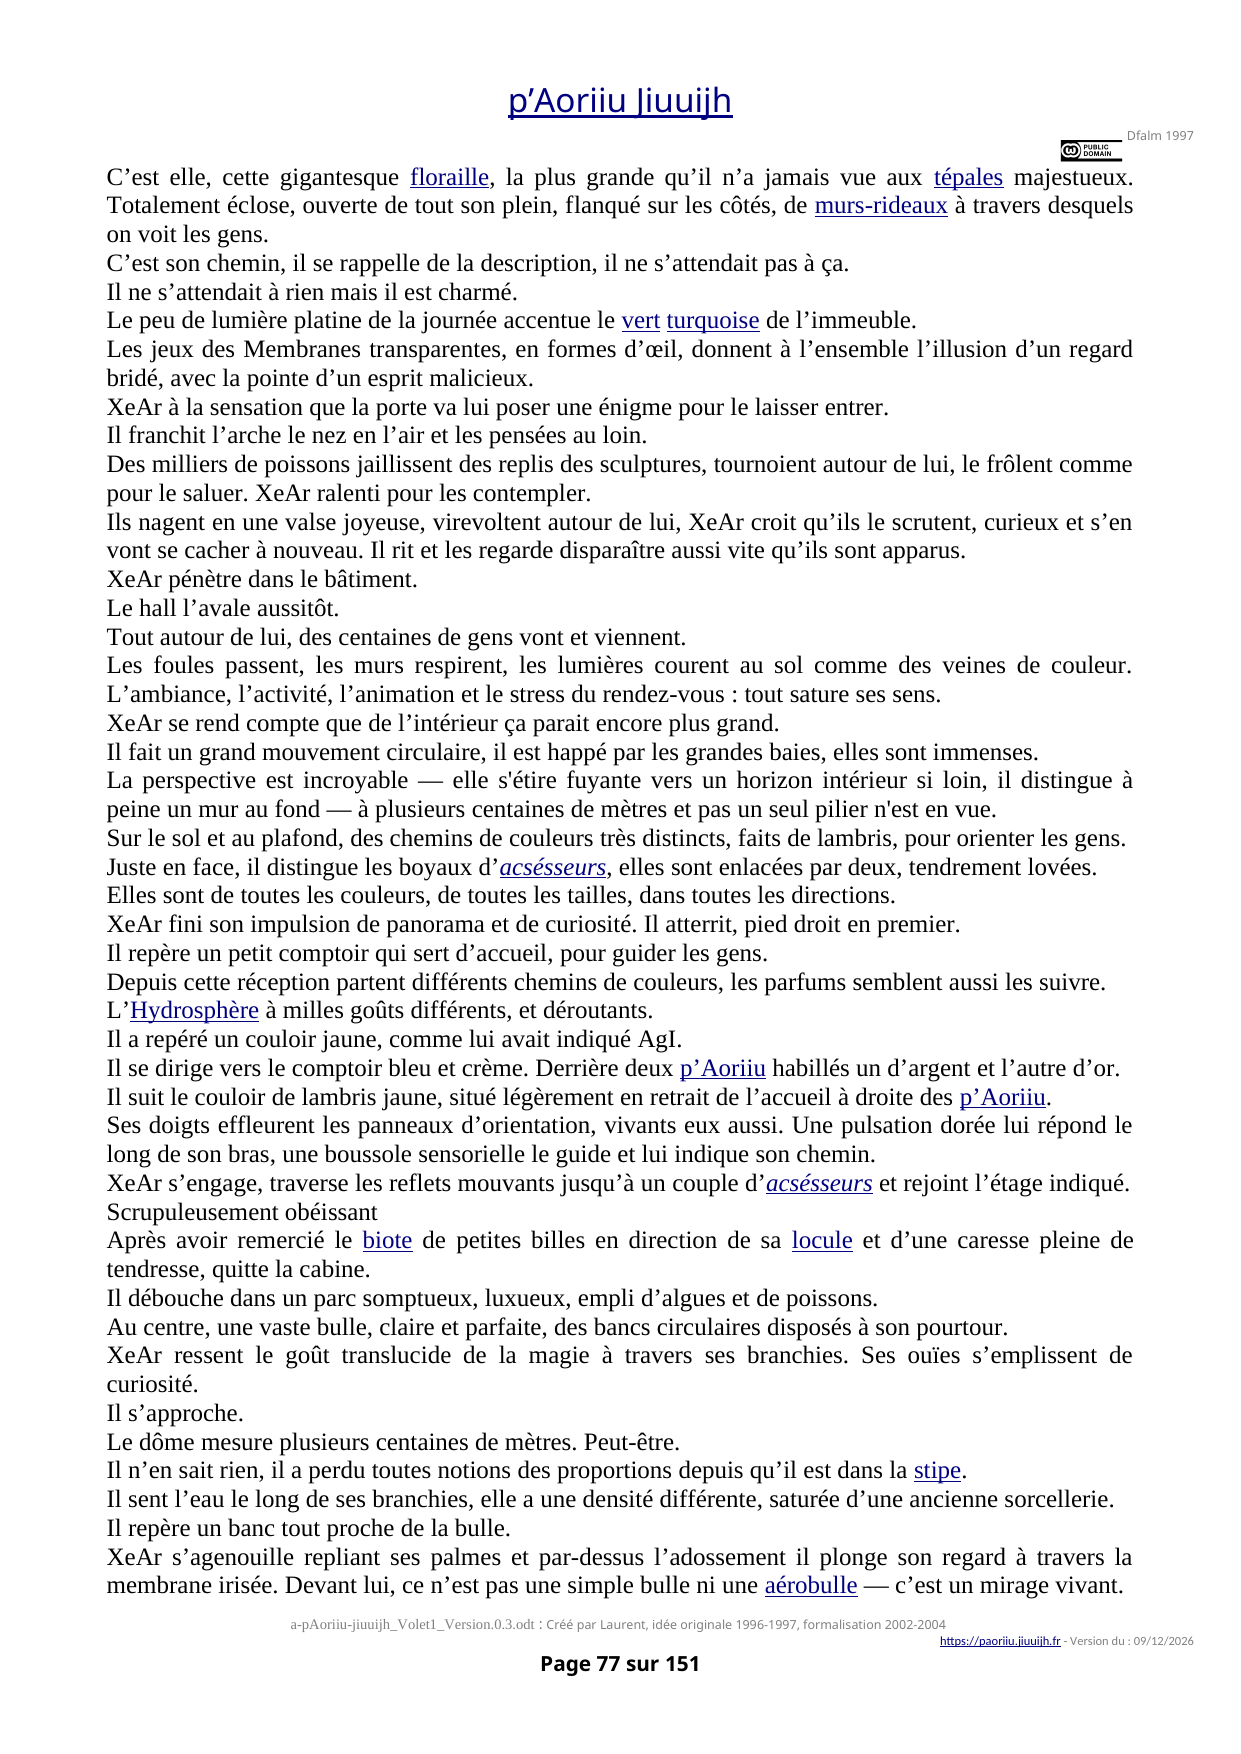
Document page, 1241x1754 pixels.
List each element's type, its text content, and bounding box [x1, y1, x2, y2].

text Il repère un banc tout proche de la bulle. [106, 1513, 1134, 1542]
text Scrupuleusement obéissant [106, 1197, 1134, 1226]
text Le hall l’avale aussitôt. [106, 593, 1134, 622]
text Il ne s’attendait à rien mais il est charmé. [106, 277, 1134, 306]
text Elles sont de toutes les couleurs, de toutes les tailles, dans toutes les directions. [106, 881, 1134, 909]
text Il s’approche. [106, 1398, 1134, 1427]
text Au centre, une vaste bulle, claire et parfaite, des bancs circulaires disposés à son pourtour. [106, 1312, 1134, 1341]
text Il a repéré un couloir jaune, comme lui avait indiqué AgI. [106, 1024, 1134, 1053]
text Sur le sol et au plafond, des chemins de couleurs très distincts, faits de lambris, pour orienter les gens. [106, 823, 1134, 852]
text XeAr ressent le goût translucide de la magie à travers ses branchies. Ses ouïes s’emplissent de curiosité. [106, 1341, 1134, 1398]
text Il repère un petit comptoir qui sert d’accueil, pour guider les gens. [106, 938, 1134, 967]
text Depuis cette réception partent différents chemins de couleurs, les parfums semblent aussi les suivre. [106, 967, 1134, 996]
text C’est elle, cette gigantesque floraille, la plus grande qu’il n’a jamais vue aux tépales majestueux. Totalement éclose, ouverte de tout son plein, flanqué sur les côtés, de murs-rideaux à travers desquels on voit les gens. [106, 162, 1134, 248]
text Ils nagent en une valse joyeuse, virevoltent autour de lui, XeAr croit qu’ils le scrutent, curieux et s’en vont se cacher à nouveau. Il rit et les regarde disparaître aussi vite qu’ils sont apparus. [106, 507, 1134, 564]
text Il fait un grand mouvement circulaire, il est happé par les grandes baies, elles sont immenses. [106, 737, 1134, 766]
text XeAr à la sensation que la porte va lui poser une énigme pour le laisser entrer. [106, 392, 1134, 421]
text Il n’en sait rien, il a perdu toutes notions des proportions depuis qu’il est dans la stipe. [106, 1456, 1134, 1484]
text Juste en face, il distingue les boyaux d’acsésseurs, elles sont enlacées par deux, tendrement lovées. [106, 852, 1134, 881]
text Il se dirige vers le comptoir bleu et crème. Derrière deux p’Aoriiu habillés un d’argent et l’autre d’or. [106, 1053, 1134, 1082]
text Il suit le couloir de lambris jaune, situé légèrement en retrait de l’accueil à droite des p’Aoriiu. [106, 1082, 1134, 1111]
text XeAr pénètre dans le bâtiment. [106, 564, 1134, 593]
text Il franchit l’arche le nez en l’air et les pensées au loin. [106, 421, 1134, 449]
text C’est son chemin, il se rappelle de la description, il ne s’attendait pas à ça. [106, 248, 1134, 277]
text Il débouche dans un parc somptueux, luxueux, empli d’algues et de poissons. [106, 1283, 1134, 1312]
text Les jeux des Membranes transparentes, en formes d’œil, donnent à l’ensemble l’illusion d’un regard bridé, avec la pointe d’un esprit malicieux. [106, 334, 1134, 392]
text Le peu de lumière platine de la journée accentue le vert turquoise de l’immeuble. [106, 306, 1134, 334]
text La perspective est incroyable — elle s'étire fuyante vers un horizon intérieur si loin, il distingue à peine un mur au fond — à plusieurs centaines de mètres et pas un seul pilier n'est en vue. [106, 766, 1134, 823]
text Des milliers de poissons jaillissent des replis des sculptures, tournoient autour de lui, le frôlent comme pour le saluer. XeAr ralenti pour les contempler. [106, 449, 1134, 507]
text Après avoir remercié le biote de petites billes en direction de sa locule et d’une caresse pleine de tendresse, quitte la cabine. [106, 1226, 1134, 1283]
text Il sent l’eau le long de ses branchies, elle a une densité différente, saturée d’une ancienne sorcellerie. [106, 1484, 1134, 1513]
text Ses doigts effleurent les panneaux d’orientation, vivants eux aussi. Une pulsation dorée lui répond le long de son bras, une boussole sensorielle le guide et lui indique son chemin. [106, 1111, 1134, 1168]
text XeAr s’engage, traverse les reflets mouvants jusqu’à un couple d’acsésseurs et rejoint l’étage indiqué. [106, 1168, 1134, 1197]
text XeAr fini son impulsion de panorama et de curiosité. Il atterrit, pied droit en premier. [106, 909, 1134, 938]
text XeAr se rend compte que de l’intérieur ça parait encore plus grand. [106, 708, 1134, 737]
text Le dôme mesure plusieurs centaines de mètres. Peut-être. [106, 1427, 1134, 1456]
text Les foules passent, les murs respirent, les lumières courent au sol comme des veines de couleur. L’ambiance, l’activité, l’animation et le stress du rendez-vous : tout sature ses sens. [106, 651, 1134, 708]
text XeAr s’agenouille repliant ses palmes et par-dessus l’adossement il plonge son regard à travers la membrane irisée. Devant lui, ce n’est pas une simple bulle ni une aérobulle — c’est un mirage vivant. [106, 1542, 1134, 1599]
text Tout autour de lui, des centaines de gens vont et viennent. [106, 622, 1134, 651]
text L’Hydrosphère à milles goûts différents, et déroutants. [106, 996, 1134, 1024]
